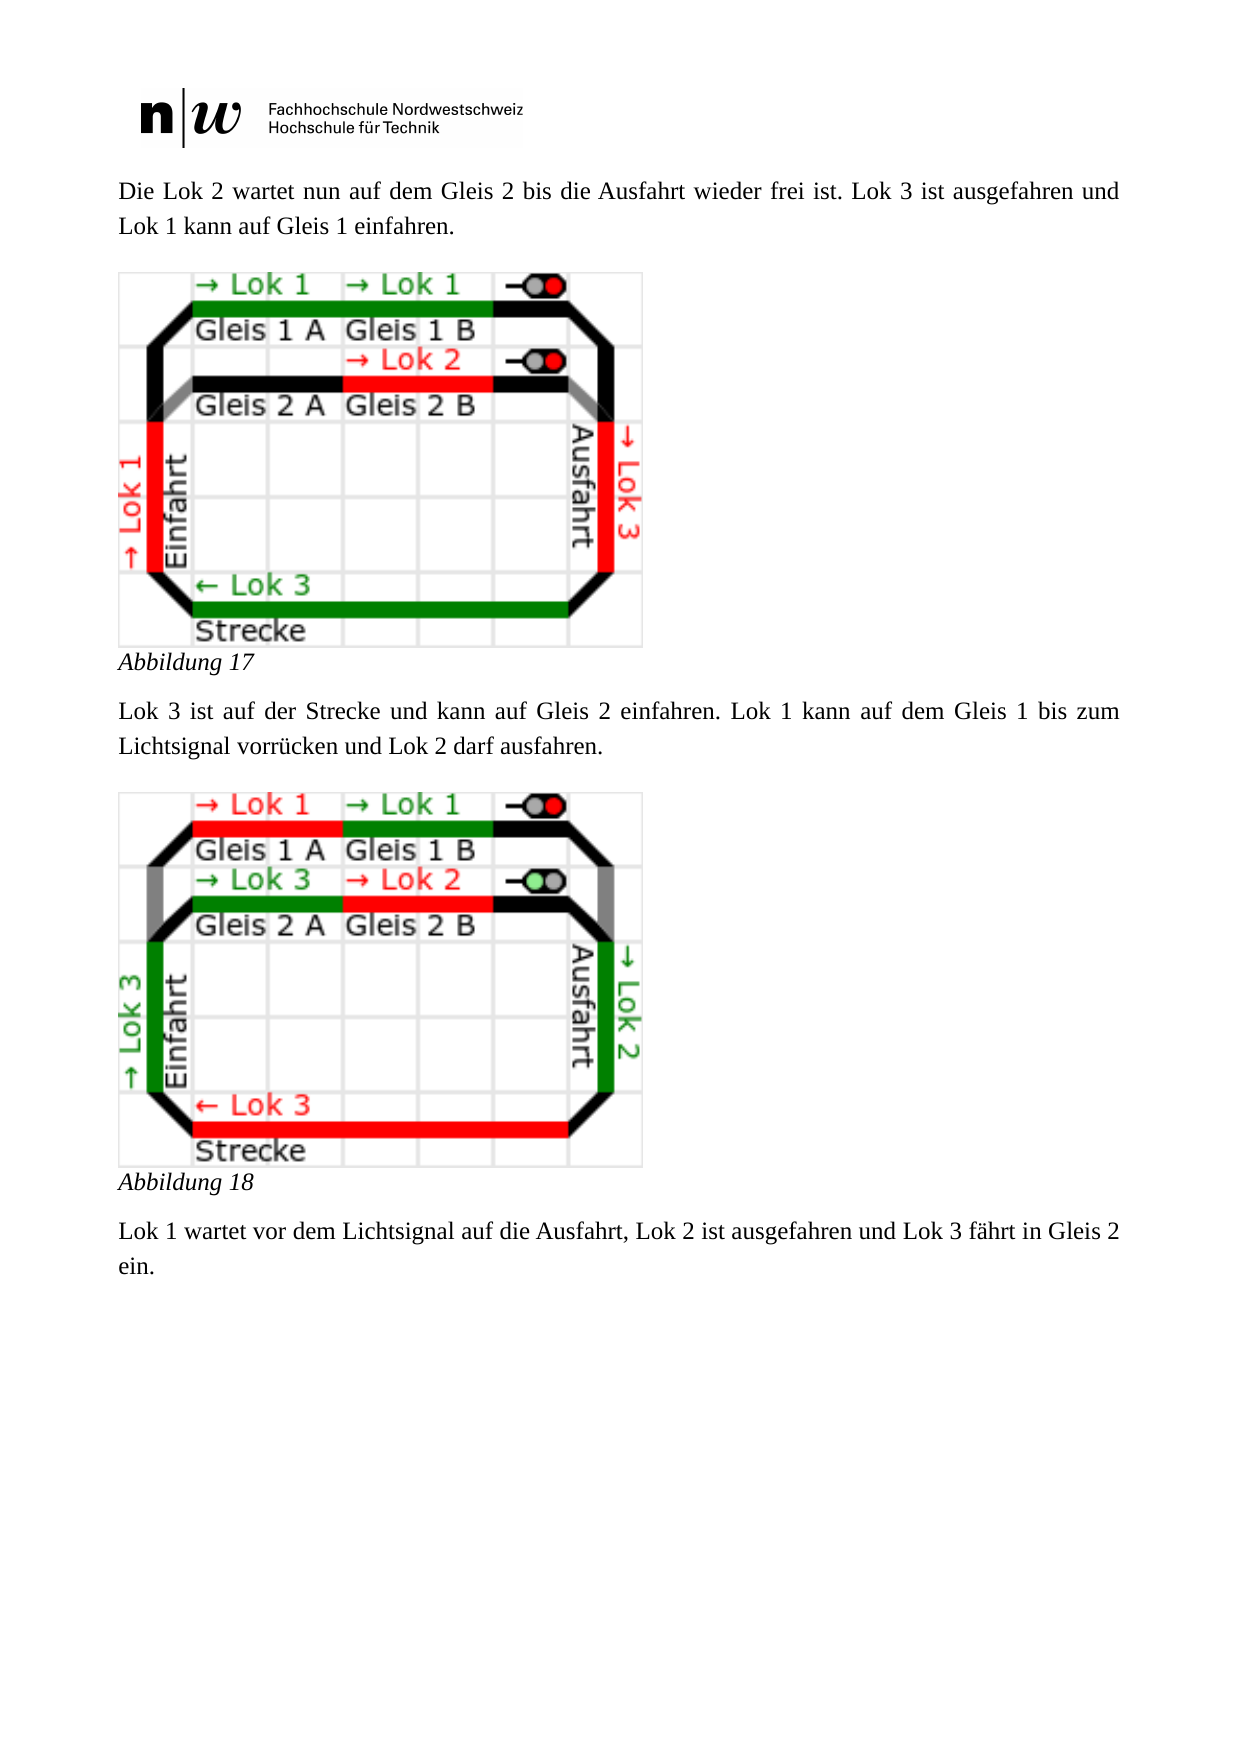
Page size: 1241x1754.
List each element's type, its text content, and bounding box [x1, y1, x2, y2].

picture [118, 792, 643, 1168]
text Abbildung 17 [118, 648, 643, 676]
text Lok 3 ist auf der Strecke und kann auf Gleis 2 einfahren. Lok 1 kann auf dem Gleis 1 bis zum Lichtsignal vorrücken und Lok 2 darf ausfahren. [118, 696, 1122, 759]
text Lok 1 wartet vor dem Lichtsignal auf die Ausfahrt, Lok 2 ist ausgefahren und Lok 3 fährt in Gleis 2 ein. [118, 1216, 1122, 1279]
picture [141, 88, 523, 148]
picture [118, 272, 643, 648]
text Die Lok 2 wartet nun auf dem Gleis 2 bis die Ausfahrt wieder frei ist. Lok 3 ist ausgefahren und Lok 1 kann auf Gleis 1 einfahren. [118, 176, 1122, 239]
text Abbildung 18 [118, 1168, 643, 1196]
